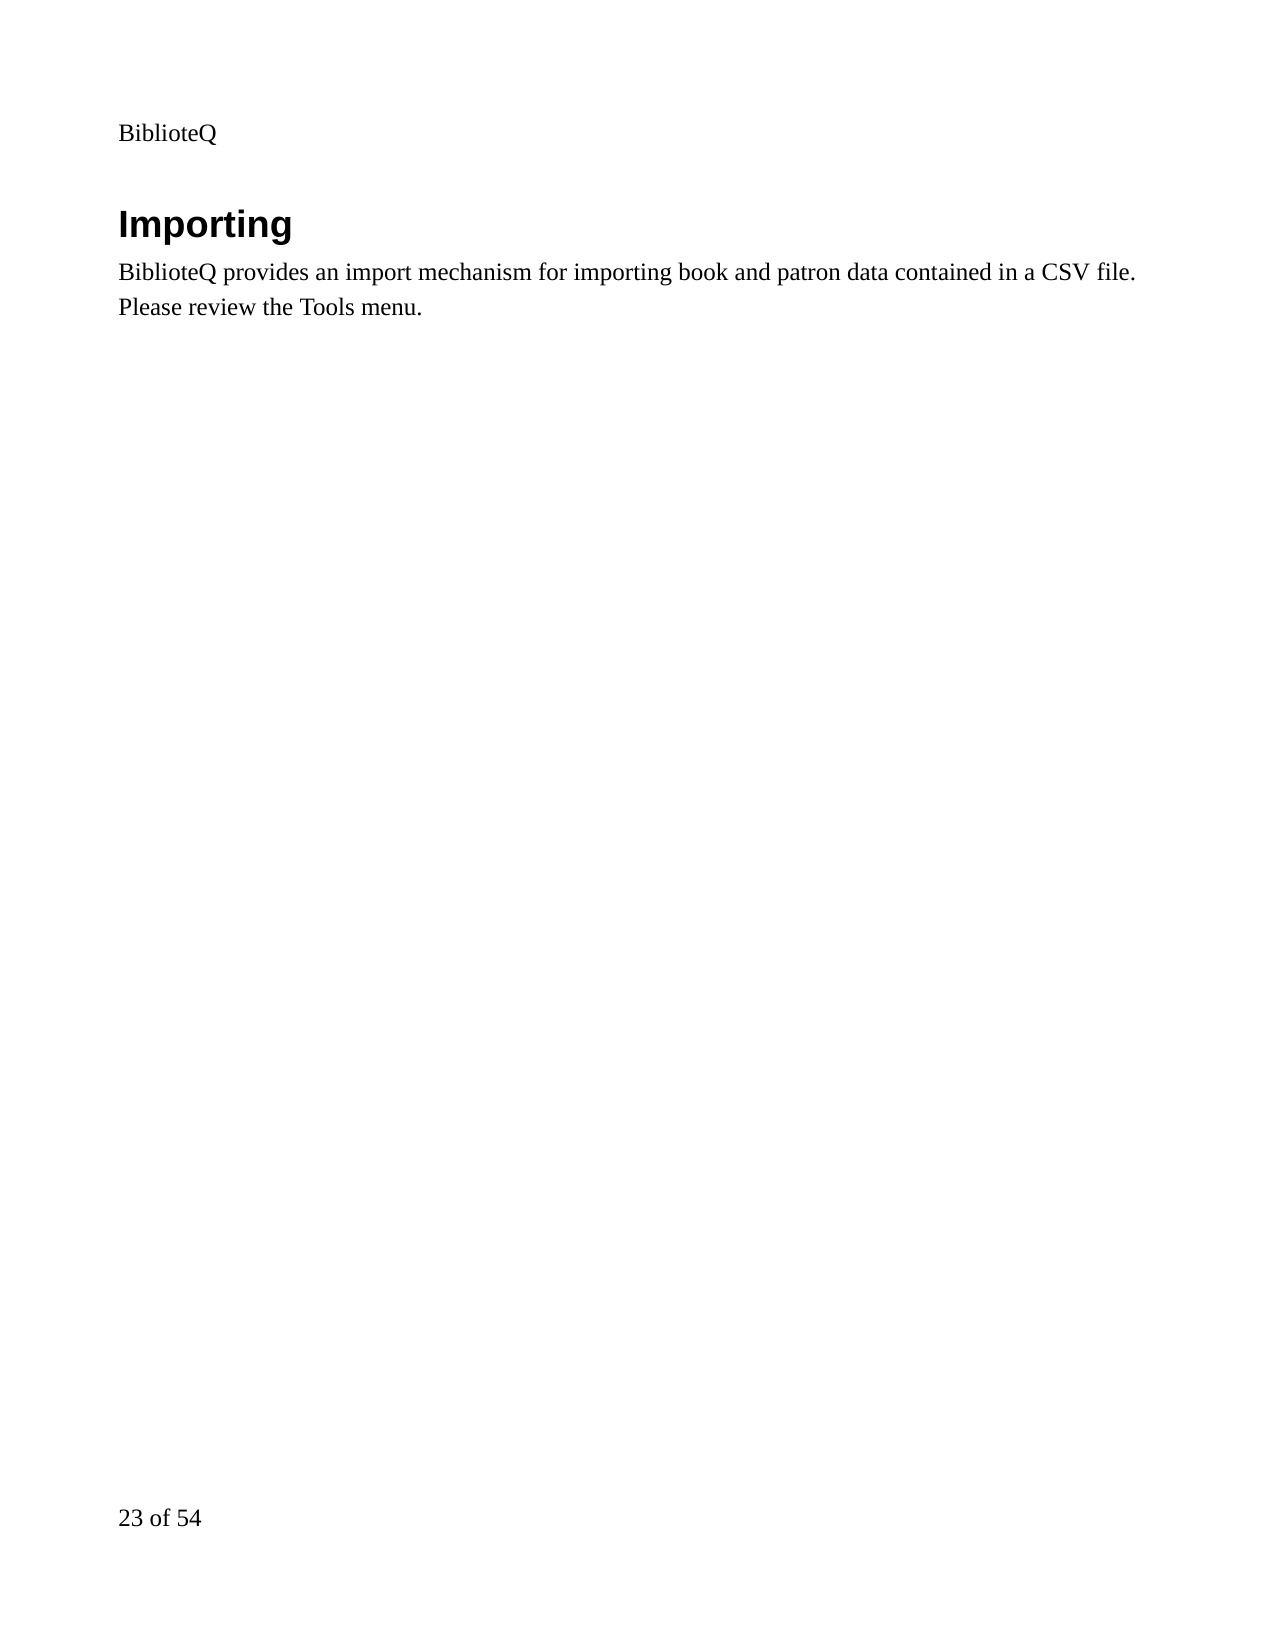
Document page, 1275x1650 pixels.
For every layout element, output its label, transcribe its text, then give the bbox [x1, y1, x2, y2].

subtitle Importing [118, 201, 1157, 245]
text BiblioteQ provides an import mechanism for importing book and patron data contained in a CSV file. Please review the Tools menu. [118, 257, 1157, 321]
